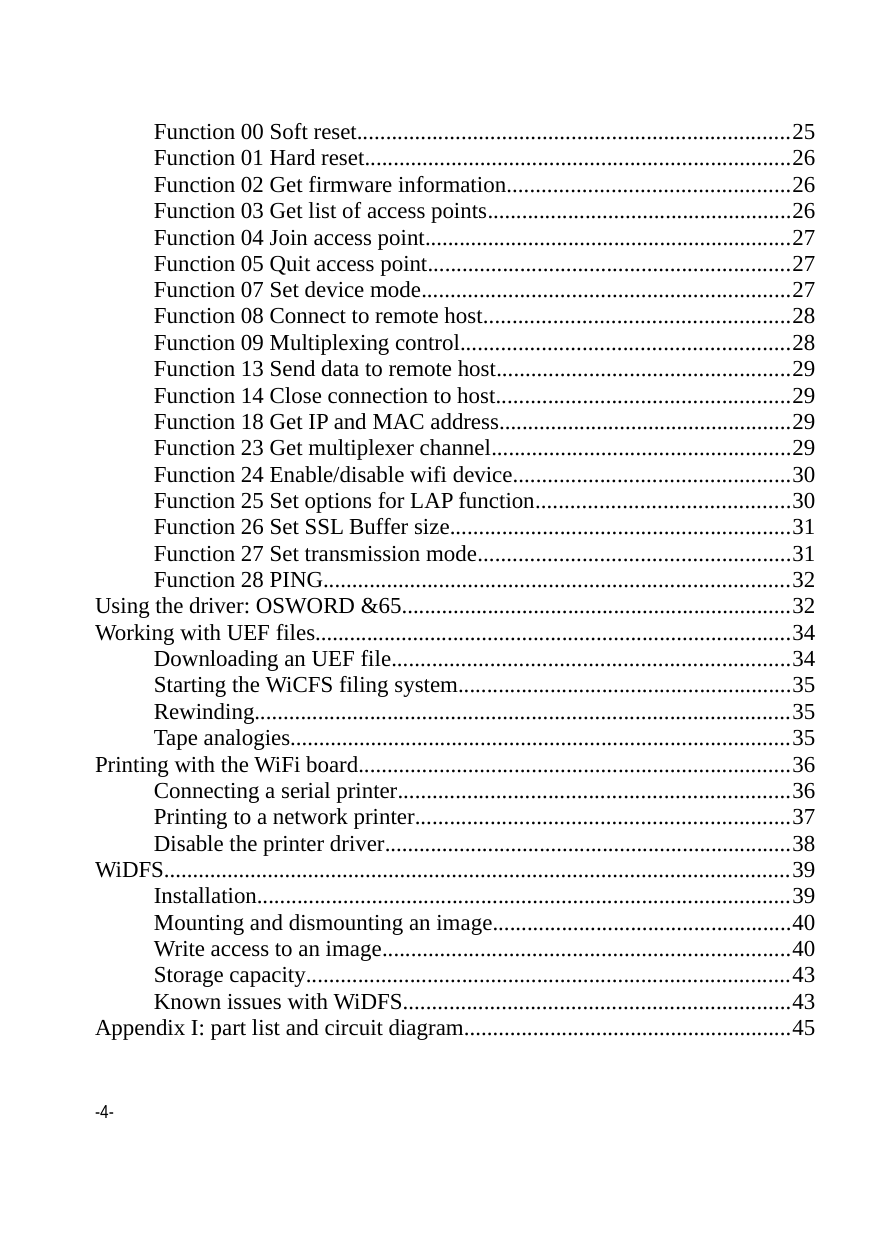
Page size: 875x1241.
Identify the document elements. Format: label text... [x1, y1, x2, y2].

text Function 26 Set SSL Buffer size 31 [154, 513, 815, 540]
text Function 14 Close connection to host 29 [154, 382, 815, 408]
text Working with UEF files 34 [95, 619, 815, 645]
text Printing to a network printer 37 [154, 803, 815, 830]
text Function 01 Hard reset 26 [154, 144, 815, 171]
text Function 23 Get multiplexer channel 29 [154, 434, 815, 461]
text Connecting a serial printer 36 [154, 777, 815, 803]
text Function 07 Set device mode 27 [154, 276, 815, 303]
text Storage capacity 43 [154, 961, 815, 988]
text Disable the printer driver 38 [154, 830, 815, 856]
text Mounting and dismounting an image 40 [154, 909, 815, 935]
text Appendix I: part list and circuit diagram 45 [95, 1014, 815, 1041]
text Known issues with WiDFS 43 [154, 988, 815, 1014]
text Function 08 Connect to remote host 28 [154, 303, 815, 329]
text Function 28 PING 32 [154, 566, 815, 592]
text Downloading an UEF file 34 [154, 645, 815, 672]
text Function 04 Join access point 27 [154, 223, 815, 250]
text Function 13 Send data to remote host 29 [154, 355, 815, 382]
text Function 03 Get list of access points 26 [154, 197, 815, 223]
text WiDFS 39 [95, 856, 815, 882]
text Function 18 Get IP and MAC address 29 [154, 408, 815, 434]
text Printing with the WiFi board 36 [95, 751, 815, 777]
text Function 09 Multiplexing control 28 [154, 329, 815, 355]
text Function 27 Set transmission mode 31 [154, 540, 815, 566]
text Write access to an image 40 [154, 935, 815, 961]
text Using the driver: OSWORD &65 32 [95, 592, 815, 619]
text Function 24 Enable/disable wifi device 30 [154, 461, 815, 487]
text Function 02 Get firmware information 26 [154, 171, 815, 197]
text Function 25 Set options for LAP function 30 [154, 487, 815, 513]
text Installation 39 [154, 882, 815, 909]
text Tape analogies 35 [154, 724, 815, 751]
text Starting the WiCFS filing system 35 [154, 672, 815, 698]
text Function 00 Soft reset 25 [154, 118, 815, 144]
text Rewinding 35 [154, 698, 815, 724]
text Function 05 Quit access point 27 [154, 250, 815, 276]
